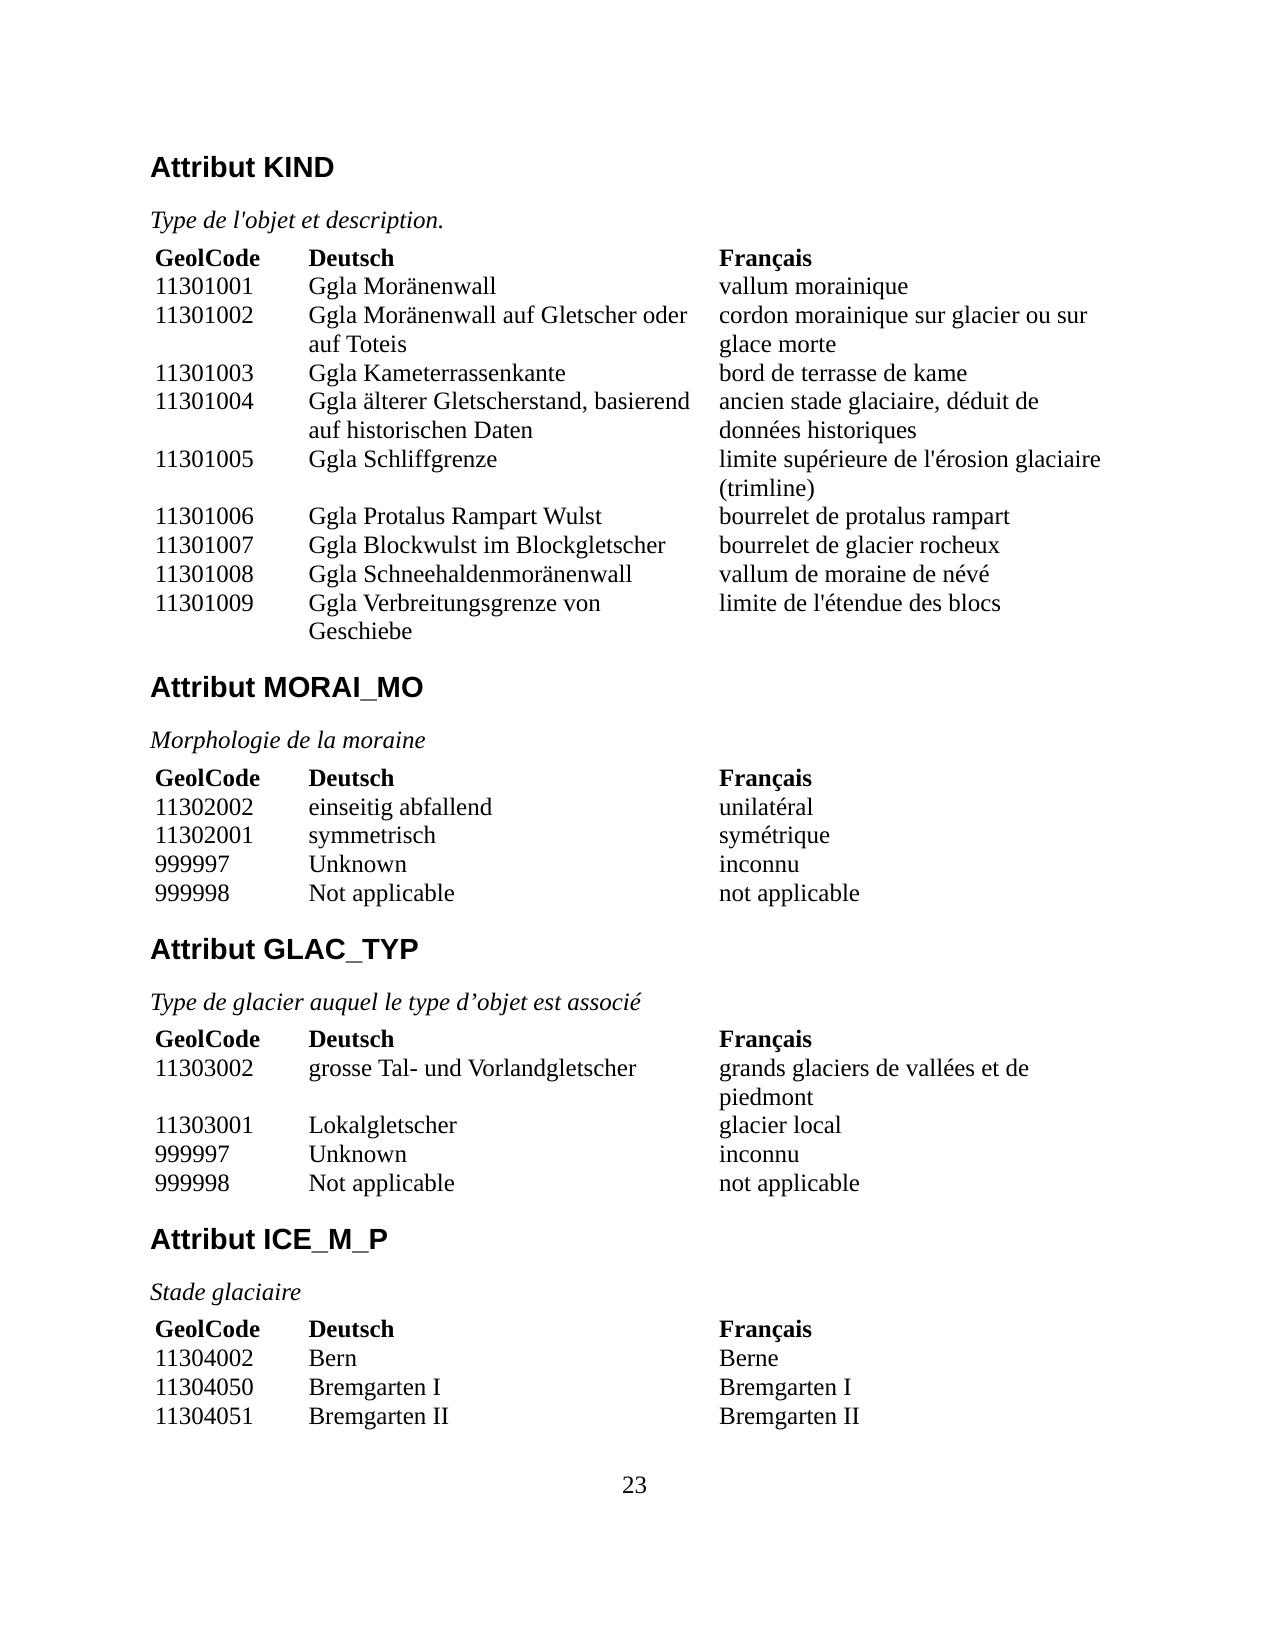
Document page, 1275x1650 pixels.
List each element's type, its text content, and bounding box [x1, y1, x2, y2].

subtitle Attribut KIND [150, 150, 1125, 183]
table_cell bourrelet de glacier rocheux [714, 530, 1125, 559]
table_cell inconnu [714, 849, 1125, 878]
table_cell 999998 [150, 1168, 304, 1197]
subtitle Attribut MORAI_MO [150, 670, 1125, 704]
table_cell 11301002 [150, 300, 304, 358]
table_cell Not applicable [304, 1168, 714, 1197]
table_cell 11301004 [150, 386, 304, 444]
table_header Français [714, 1024, 1125, 1053]
table_cell limite supérieure de l'érosion glaciaire (trimline) [714, 444, 1125, 501]
table_cell Ggla Protalus Rampart Wulst [304, 501, 714, 530]
table_cell 11301005 [150, 444, 304, 501]
table_cell bourrelet de protalus rampart [714, 501, 1125, 530]
table_cell 11301007 [150, 530, 304, 559]
table_cell bord de terrasse de kame [714, 358, 1125, 386]
text Type de l'objet et description. [150, 205, 1125, 234]
table_header Deutsch [304, 763, 714, 792]
table_header GeolCode [150, 243, 304, 271]
table_header GeolCode [150, 1315, 304, 1343]
table_header Français [714, 763, 1125, 792]
table_cell einseitig abfallend [304, 792, 714, 820]
table_cell 999997 [150, 1139, 304, 1168]
table_cell 11302002 [150, 792, 304, 820]
table_cell inconnu [714, 1139, 1125, 1168]
table_header Français [714, 243, 1125, 271]
table_cell vallum morainique [714, 271, 1125, 300]
table_header Deutsch [304, 243, 714, 271]
table_cell 11301001 [150, 271, 304, 300]
table_cell Ggla Moränenwall auf Gletscher oder auf Toteis [304, 300, 714, 358]
table_cell cordon morainique sur glacier ou sur glace morte [714, 300, 1125, 358]
text Type de glacier auquel le type d’objet est associé [150, 987, 1125, 1015]
table_cell Unknown [304, 849, 714, 878]
table_header Français [714, 1315, 1125, 1343]
table_cell not applicable [714, 1168, 1125, 1197]
table_cell Bremgarten I [304, 1372, 714, 1401]
table_cell grands glaciers de vallées et de piedmont [714, 1053, 1125, 1111]
table_cell symmetrisch [304, 820, 714, 849]
table_header GeolCode [150, 763, 304, 792]
table_cell limite de l'étendue des blocs [714, 588, 1125, 645]
table_cell grosse Tal- und Vorlandgletscher [304, 1053, 714, 1111]
table_cell symétrique [714, 820, 1125, 849]
table_cell Ggla Kameterrassenkante [304, 358, 714, 386]
table_cell Not applicable [304, 878, 714, 907]
table_header Deutsch [304, 1315, 714, 1343]
table_cell 11302001 [150, 820, 304, 849]
table_cell unilatéral [714, 792, 1125, 820]
table_cell Ggla Moränenwall [304, 271, 714, 300]
table_cell Ggla Schliffgrenze [304, 444, 714, 501]
text Morphologie de la moraine [150, 725, 1125, 754]
table_cell not applicable [714, 878, 1125, 907]
table_cell 11304002 [150, 1343, 304, 1372]
table_cell vallum de moraine de névé [714, 559, 1125, 588]
table_cell Bremgarten II [304, 1401, 714, 1429]
table_cell Ggla Schneehaldenmoränenwall [304, 559, 714, 588]
table_cell Bremgarten II [714, 1401, 1125, 1429]
table_cell 11301003 [150, 358, 304, 386]
table_cell Bremgarten I [714, 1372, 1125, 1401]
table_cell Berne [714, 1343, 1125, 1372]
subtitle Attribut ICE_M_P [150, 1222, 1125, 1255]
table_cell glacier local [714, 1111, 1125, 1139]
table_cell Ggla Blockwulst im Blockgletscher [304, 530, 714, 559]
table_cell 11301006 [150, 501, 304, 530]
table_header Deutsch [304, 1024, 714, 1053]
table_cell 999998 [150, 878, 304, 907]
table_cell 11304051 [150, 1401, 304, 1429]
table_cell 11303001 [150, 1111, 304, 1139]
table_cell ancien stade glaciaire, déduit de données historiques [714, 386, 1125, 444]
table_header GeolCode [150, 1024, 304, 1053]
table_cell 11304050 [150, 1372, 304, 1401]
table_cell 11301008 [150, 559, 304, 588]
table_cell Ggla Verbreitungsgrenze von Geschiebe [304, 588, 714, 645]
table_cell 11301009 [150, 588, 304, 645]
table_cell Ggla älterer Gletscherstand, basierend auf historischen Daten [304, 386, 714, 444]
table_cell 11303002 [150, 1053, 304, 1111]
subtitle Attribut GLAC_TYP [150, 932, 1125, 965]
table_cell Lokalgletscher [304, 1111, 714, 1139]
table_cell 999997 [150, 849, 304, 878]
table_cell Unknown [304, 1139, 714, 1168]
table_cell Bern [304, 1343, 714, 1372]
text Stade glaciaire [150, 1277, 1125, 1306]
